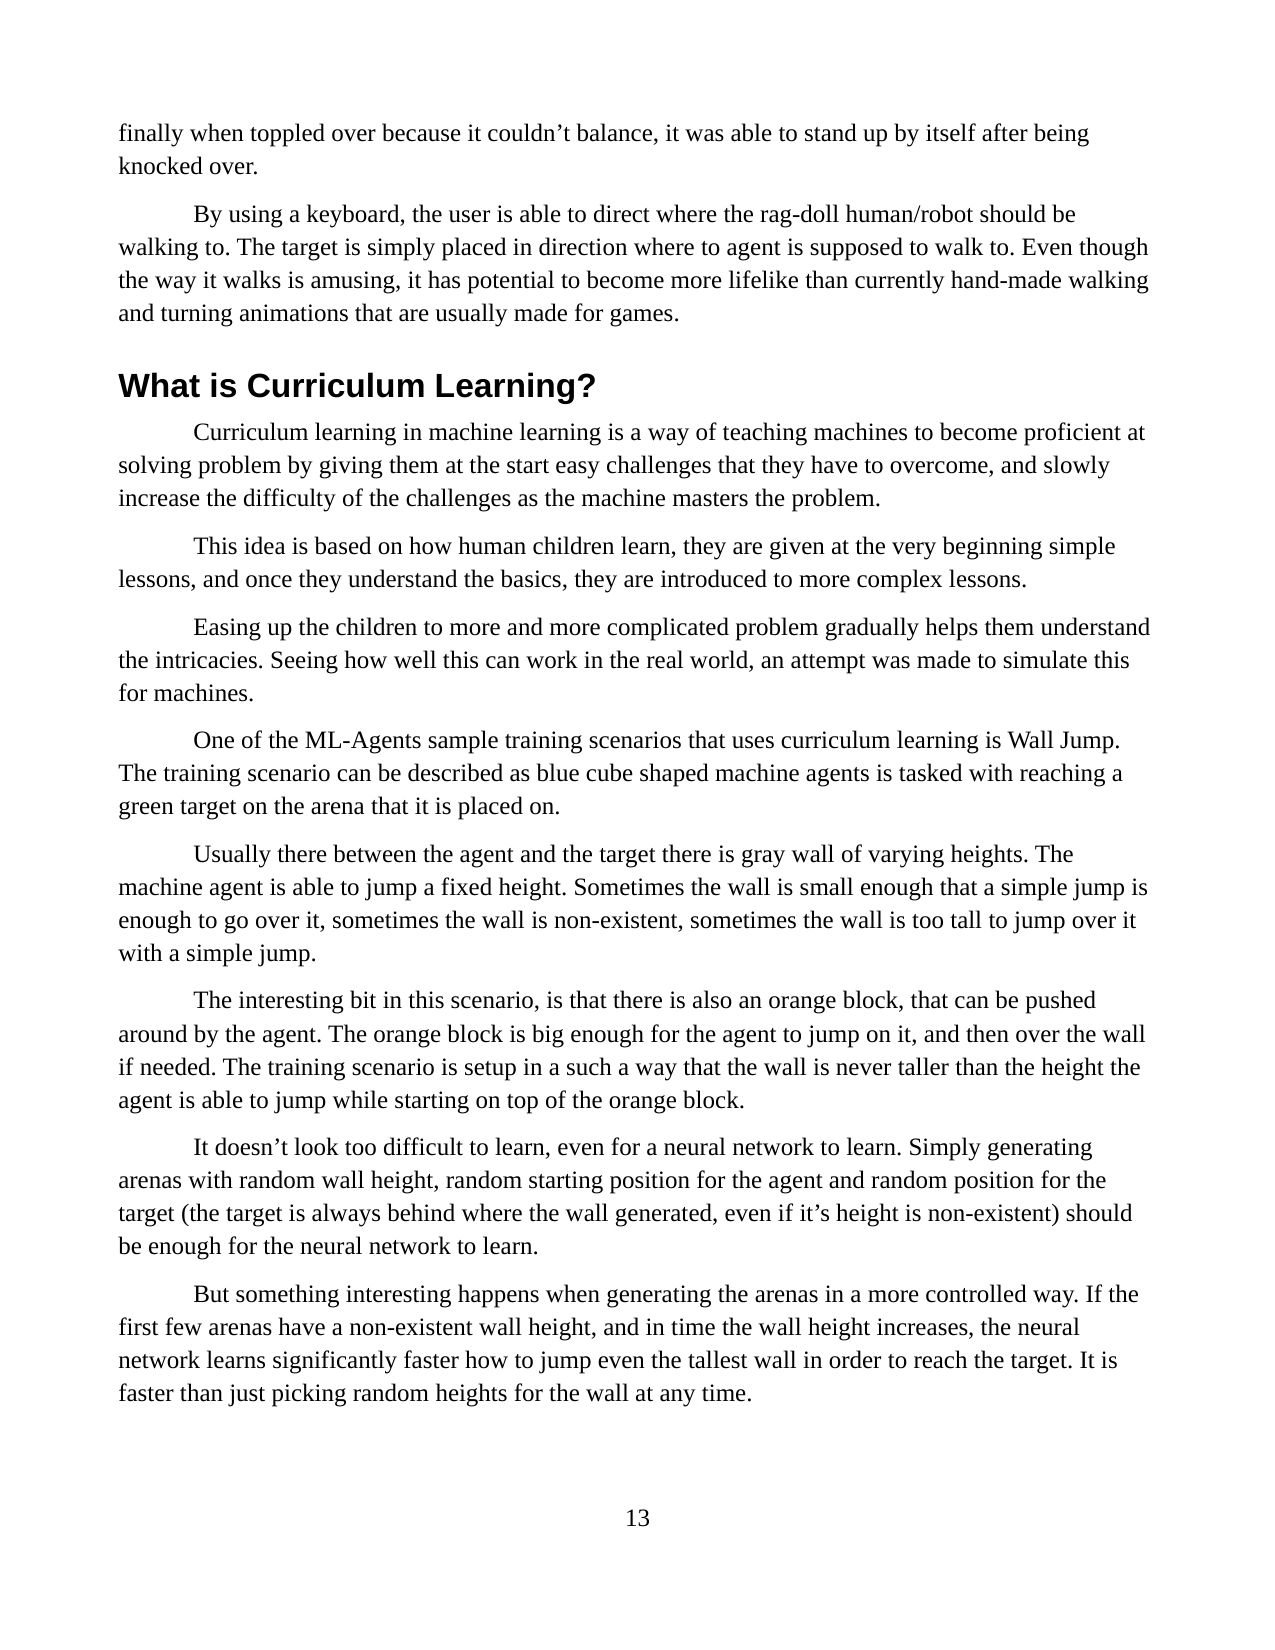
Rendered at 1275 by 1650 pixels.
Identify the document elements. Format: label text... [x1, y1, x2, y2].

text finally when toppled over because it couldn’t balance, it was able to stand up by itself after being knocked over. [118, 118, 1157, 180]
text Curriculum learning in machine learning is a way of teaching machines to become proficient at solving problem by giving them at the start easy challenges that they have to overcome, and slowly increase the difficulty of the challenges as the machine masters the problem. [118, 417, 1157, 512]
text Easing up the children to more and more complicated problem gradually helps them understand the intricacies. Seeing how well this can work in the real world, an attempt was made to simulate this for machines. [118, 612, 1157, 706]
subtitle What is Curriculum Learning? [118, 366, 1157, 405]
text By using a keyboard, the user is able to direct where the rag-doll human/robot should be walking to. The target is simply placed in direction where to agent is supposed to walk to. Even though the way it walks is amusing, it has potential to become more lifelike than currently hand-made walking and turning animations that are usually made for games. [118, 199, 1157, 327]
text It doesn’t look too difficult to learn, even for a neural network to learn. Simply generating arenas with random wall height, random starting position for the agent and random position for the target (the target is always behind where the wall generated, even if it’s height is non-existent) should be enough for the neural network to learn. [118, 1132, 1157, 1260]
text One of the ML-Agents sample training scenarios that uses curriculum learning is Wall Jump. The training scenario can be described as blue cube shaped machine agents is tasked with reaching a green target on the arena that it is placed on. [118, 725, 1157, 820]
text The interesting bit in this scenario, is that there is also an orange block, that can be pushed around by the agent. The orange block is big enough for the agent to jump on it, and then over the wall if needed. The training scenario is setup in a such a way that the wall is never taller than the height the agent is able to jump while starting on top of the orange block. [118, 986, 1157, 1113]
text But something interesting happens when generating the arenas in a more controlled way. If the first few arenas have a non-existent wall height, and in time the wall height increases, the neural network learns significantly faster how to jump even the tallest wall in order to reach the target. It is faster than just picking random heights for the wall at any time. [118, 1279, 1157, 1407]
text Usually there between the agent and the target there is gray wall of varying heights. The machine agent is able to jump a fixed height. Sometimes the wall is small enough that a simple jump is enough to go over it, sometimes the wall is non-existent, sometimes the wall is too tall to jump over it with a simple jump. [118, 839, 1157, 967]
text This idea is based on how human children learn, they are given at the very beginning simple lessons, and once they understand the basics, they are introduced to more complex lessons. [118, 531, 1157, 593]
